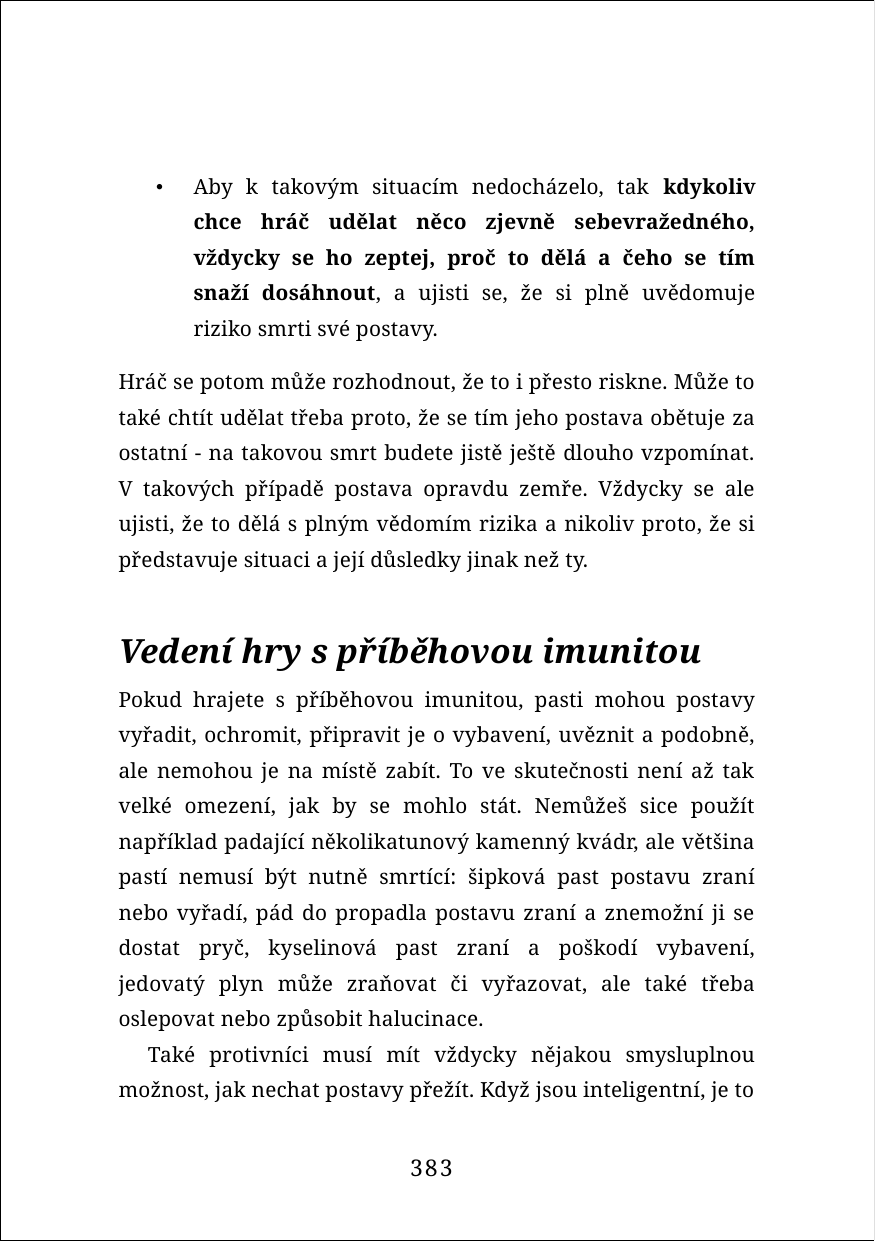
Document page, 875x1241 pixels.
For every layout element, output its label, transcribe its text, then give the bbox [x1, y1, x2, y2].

text Hráč se potom může rozhodnout, že to i přesto riskne. Může to také chtít udělat třeba proto, že se tím jeho postava obětuje za ostatní - na takovou smrt budete jistě ještě dlouho vzpomínat. V takových případě postava opravdu zemře. Vždycky se ale ujisti, že to dělá s plným vědomím rizika a nikoliv proto, že si představuje situaci a její důsledky jinak než ty. [118, 367, 756, 573]
text Pokud hrajete s příběhovou imunitou, pasti mohou postavy vyřadit, ochromit, připravit je o vybavení, uvěznit a podobně, ale nemohou je na místě zabít. To ve skutečnosti není až tak velké omezení, jak by se mohlo stát. Nemůžeš sice použít například padající několikatunový kamenný kvádr, ale většina pastí nemusí být nutně smrtící: šipková past postavu zraní nebo vyřadí, pád do propadla postavu zraní a znemožní ji se dostat pryč, kyselinová past zraní a poškodí vybavení, jedovatý plyn může zraňovat či vyřazovat, ale také třeba oslepovat nebo způsobit halucinace. Také protivníci musí mít vždycky nějakou smysluplnou možnost, jak nechat postavy přežít. Když jsou inteligentní, je to [118, 685, 756, 1104]
list Aby k takovým situacím nedocházelo, tak kdykoliv chce hráč udělat něco zjevně sebevražedného, vždycky se ho zeptej, proč to dělá a čeho se tím snaží dosáhnout, a ujisti se, že si plně uvědomuje riziko smrti své postavy. [156, 172, 756, 342]
subtitle Vedení hry s příběhovou imunitou [118, 627, 756, 673]
